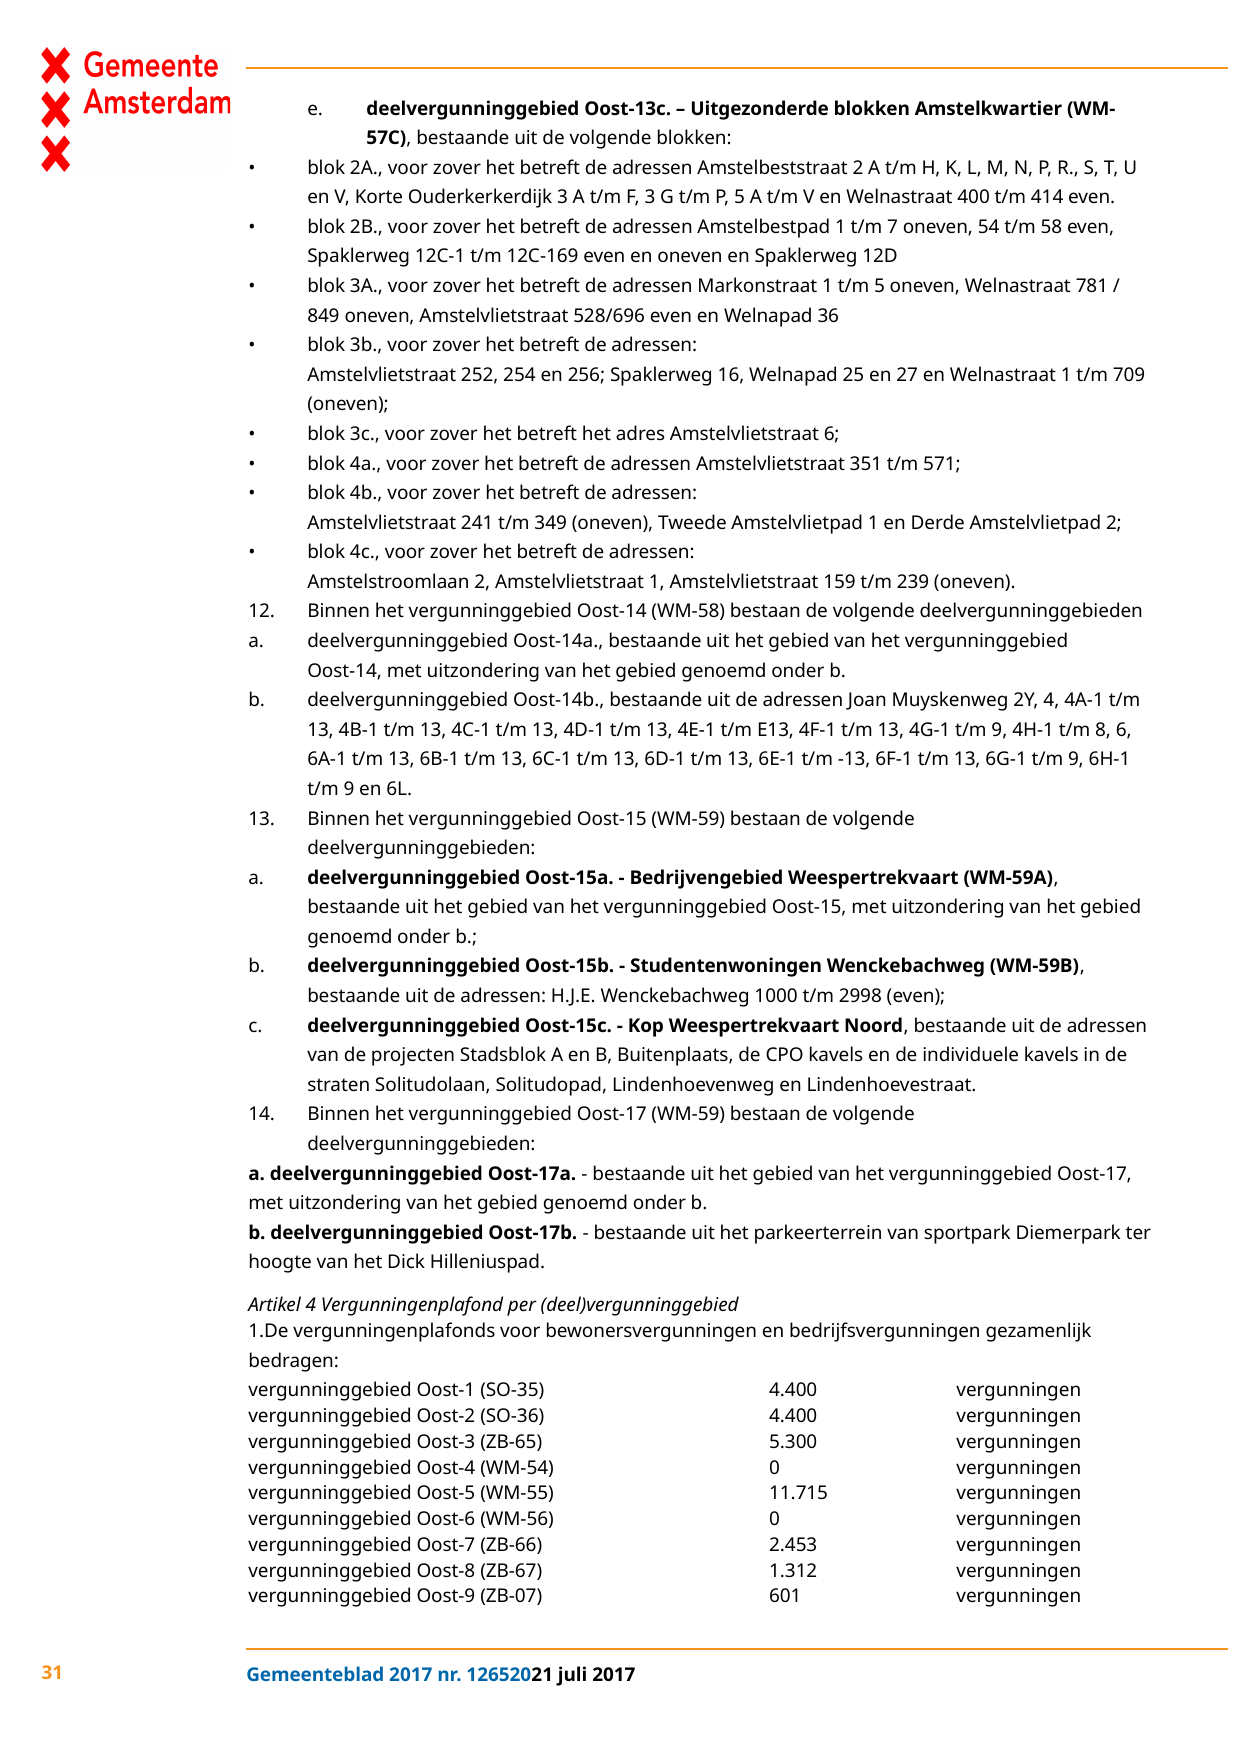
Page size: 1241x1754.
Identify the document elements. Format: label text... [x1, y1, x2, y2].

list deelvergunninggebieden: [248, 1130, 1152, 1156]
list blok 2B., voor zover het betreft de adressen Amstelbestpad 1 t/m 7 oneven, 54 t/m 58 even, Spaklerweg 12C-1 t/m 12C-169 even en oneven en Spaklerweg 12D [248, 213, 1152, 268]
table_cell vergunningen [956, 1403, 1152, 1428]
table_header 4.400 [769, 1377, 956, 1402]
list blok 2A., voor zover het betreft de adressen Amstelbeststraat 2 A t/m H, K, L, M, N, P, R., S, T, U en V, Korte Ouderkerkerdijk 3 A t/m F, 3 G t/m P, 5 A t/m V en Welnastraat 400 t/m 414 even. [248, 154, 1152, 209]
list blok 3A., voor zover het betreft de adressen Markonstraat 1 t/m 5 oneven, Welnastraat 781 / 849 oneven, Amstelvlietstraat 528/696 even en Welnapad 36 [248, 272, 1152, 328]
text a. deelvergunninggebied Oost-17a. - bestaande uit het gebied van het vergunninggebied Oost-17, met uitzondering van het gebied genoemd onder b. [248, 1160, 1152, 1215]
table_cell vergunninggebied Oost-8 (ZB-67) [248, 1557, 769, 1582]
table_cell vergunninggebied Oost-4 (WM-54) [248, 1454, 769, 1479]
table_cell 601 [769, 1583, 956, 1608]
table_cell vergunningen [956, 1557, 1152, 1582]
table_cell vergunninggebied Oost-9 (ZB-07) [248, 1583, 769, 1608]
list deelvergunninggebied Oost-14b., bestaande uit de adressen Joan Muyskenweg 2Y, 4, 4A-1 t/m 13, 4B-1 t/m 13, 4C-1 t/m 13, 4D-1 t/m 13, 4E-1 t/m E13, 4F-1 t/m 13, 4G-1 t/m 9, 4H-1 t/m 8, 6, 6A-1 t/m 13, 6B-1 t/m 13, 6C-1 t/m 13, 6D-1 t/m 13, 6E-1 t/m -13, 6F-1 t/m 13, 6G-1 t/m 9, 6H-1 t/m 9 en 6L. [248, 686, 1152, 801]
list deelvergunninggebied Oost-15b. - Studentenwoningen Wenckebachweg (WM-59B), bestaande uit de adressen: H.J.E. Wenckebachweg 1000 t/m 2998 (even); [248, 953, 1152, 1008]
table_cell vergunningen [956, 1583, 1152, 1608]
table_cell 2.453 [769, 1531, 956, 1557]
list deelvergunninggebied Oost-14a., bestaande uit het gebied van het vergunninggebied [248, 627, 1152, 653]
list blok 4a., voor zover het betreft de adressen Amstelvlietstraat 351 t/m 571; [248, 450, 1152, 476]
table_cell vergunninggebied Oost-5 (WM-55) [248, 1480, 769, 1505]
table_cell 4.400 [769, 1403, 956, 1428]
table_cell vergunninggebied Oost-6 (WM-56) [248, 1505, 769, 1531]
list Binnen het vergunninggebied Oost-14 (WM-58) bestaan de volgende deelvergunninggebieden [248, 598, 1152, 623]
text Artikel 4 Vergunningenplafond per (deel)vergunninggebied [248, 1292, 1152, 1317]
table_cell 0 [769, 1505, 956, 1531]
table_cell vergunningen [956, 1531, 1152, 1557]
table_cell vergunningen [956, 1480, 1152, 1505]
list deelvergunninggebied Oost-15c. - Kop Weespertrekvaart Noord, bestaande uit de adressen van de projecten Stadsblok A en B, Buitenplaats, de CPO kavels en de individuele kavels in de straten Solitudolaan, Solitudopad, Lindenhoevenweg en Lindenhoevestraat. [248, 1012, 1152, 1097]
list Binnen het vergunninggebied Oost-15 (WM-59) bestaan de volgende [248, 805, 1152, 831]
list deelvergunninggebied Oost-13c. – Uitgezonderde blokken Amstelkwartier (WM-57C), bestaande uit de volgende blokken: [307, 95, 1152, 150]
table_cell 11.715 [769, 1480, 956, 1505]
table_cell vergunninggebied Oost-7 (ZB-66) [248, 1531, 769, 1557]
list blok 4c., voor zover het betreft de adressen: [248, 538, 1152, 564]
text 1.De vergunningenplafonds voor bewonersvergunningen en bedrijfsvergunningen gezamenlijk bedragen: [248, 1317, 1152, 1373]
table_cell 0 [769, 1454, 956, 1479]
text b. deelvergunninggebied Oost-17b. - bestaande uit het parkeerterrein van sportpark Diemerpark ter hoogte van het Dick Hilleniuspad. [248, 1219, 1152, 1274]
table_header vergunningen [956, 1377, 1152, 1402]
list Binnen het vergunninggebied Oost-17 (WM-59) bestaan de volgende [248, 1101, 1152, 1126]
table_cell vergunningen [956, 1505, 1152, 1531]
table_cell vergunningen [956, 1428, 1152, 1454]
table_cell 5.300 [769, 1428, 956, 1454]
table_cell 1.312 [769, 1557, 956, 1582]
table_cell vergunningen [956, 1454, 1152, 1479]
table_cell vergunninggebied Oost-3 (ZB-65) [248, 1428, 769, 1454]
list deelvergunninggebieden: [248, 834, 1152, 860]
list deelvergunninggebied Oost-15a. - Bedrijvengebied Weespertrekvaart (WM-59A), bestaande uit het gebied van het vergunninggebied Oost-15, met uitzondering van het gebied genoemd onder b.; [248, 864, 1152, 949]
list Oost-14, met uitzondering van het gebied genoemd onder b. [248, 657, 1152, 683]
table_header vergunninggebied Oost-1 (SO-35) [248, 1377, 769, 1402]
list blok 3b., voor zover het betreft de adressen: [248, 331, 1152, 357]
picture [41, 47, 231, 172]
list blok 4b., voor zover het betreft de adressen: [248, 479, 1152, 505]
table_cell vergunninggebied Oost-2 (SO-36) [248, 1403, 769, 1428]
list Amstelvlietstraat 241 t/m 349 (oneven), Tweede Amstelvlietpad 1 en Derde Amstelvlietpad 2; [248, 509, 1152, 535]
list Amstelvlietstraat 252, 254 en 256; Spaklerweg 16, Welnapad 25 en 27 en Welnastraat 1 t/m 709 (oneven); [248, 361, 1152, 416]
list Amstelstroomlaan 2, Amstelvlietstraat 1, Amstelvlietstraat 159 t/m 239 (oneven). [248, 568, 1152, 594]
list blok 3c., voor zover het betreft het adres Amstelvlietstraat 6; [248, 420, 1152, 446]
